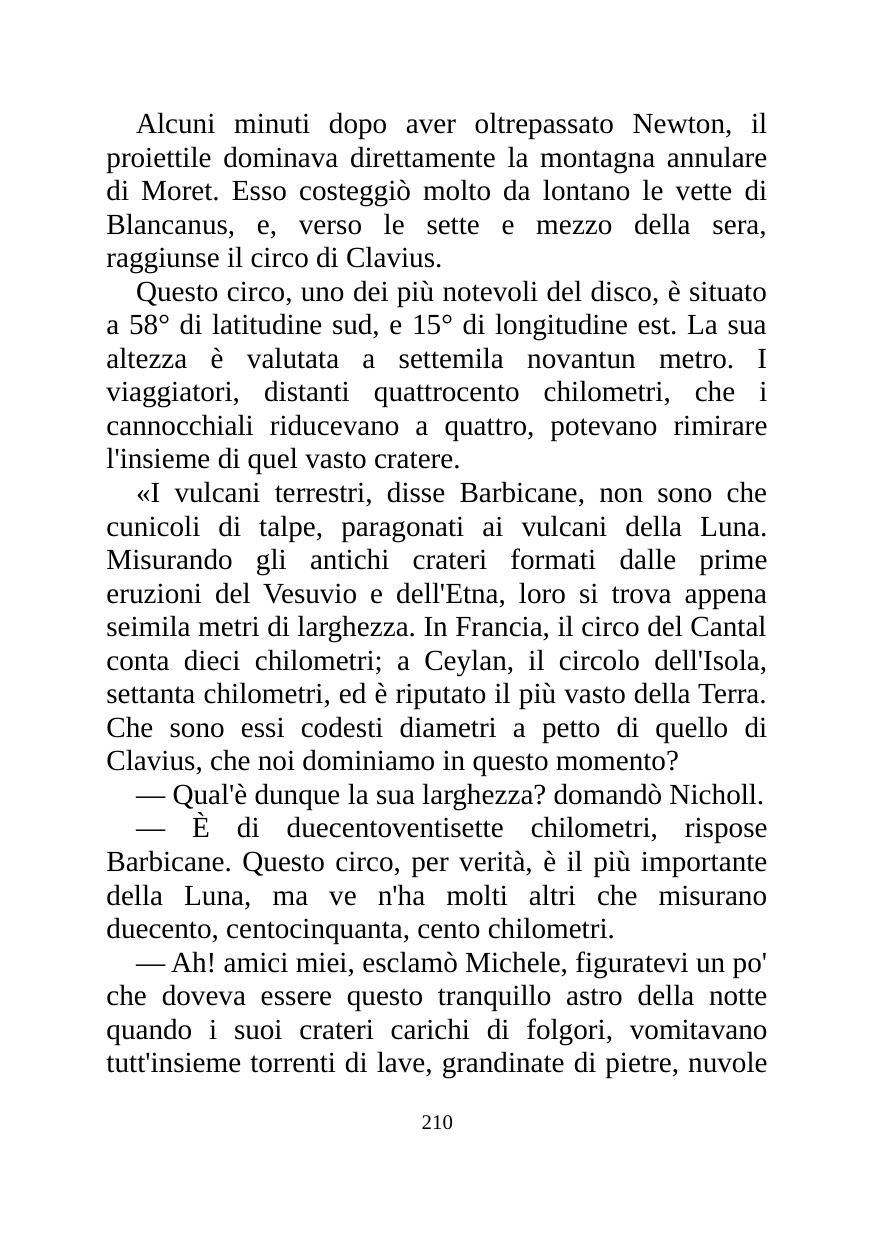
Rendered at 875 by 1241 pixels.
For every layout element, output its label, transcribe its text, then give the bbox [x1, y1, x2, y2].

text Questo circo, uno dei più notevoli del disco, è situato a 58° di latitudine sud, e 15° di longitudine est. La sua altezza è valutata a settemila novantun metro. I viaggiatori, distanti quattrocento chilometri, che i cannocchiali riducevano a quattro, potevano rimirare l'insieme di quel vasto cratere. [106, 274, 768, 475]
text — È di duecentoventisette chilometri, rispose Barbicane. Questo circo, per verità, è il più importante della Luna, ma ve n'ha molti altri che misurano duecento, centocinquanta, cento chilometri. [106, 811, 768, 945]
text Alcuni minuti dopo aver oltrepassato Newton, il proiettile dominava direttamente la montagna annulare di Moret. Esso costeggiò molto da lontano le vette di Blancanus, e, verso le sette e mezzo della sera, raggiunse il circo di Clavius. [106, 106, 768, 274]
text — Ah! amici miei, esclamò Michele, figuratevi un po' che doveva essere questo tranquillo astro della notte quando i suoi crateri carichi di folgori, vomitavano tutt'insieme torrenti di lave, grandinate di pietre, nuvole [106, 945, 768, 1079]
text «I vulcani terrestri, disse Barbicane, non sono che cunicoli di talpe, paragonati ai vulcani della Luna. Misurando gli antichi crateri formati dalle prime eruzioni del Vesuvio e dell'Etna, loro si trova appena seimila metri di larghezza. In Francia, il circo del Cantal conta dieci chilometri; a Ceylan, il circolo dell'Isola, settanta chilometri, ed è riputato il più vasto della Terra. Che sono essi codesti diametri a petto di quello di Clavius, che noi dominiamo in questo momento? [106, 475, 768, 777]
text — Qual'è dunque la sua larghezza? domandò Nicholl. [106, 777, 768, 811]
